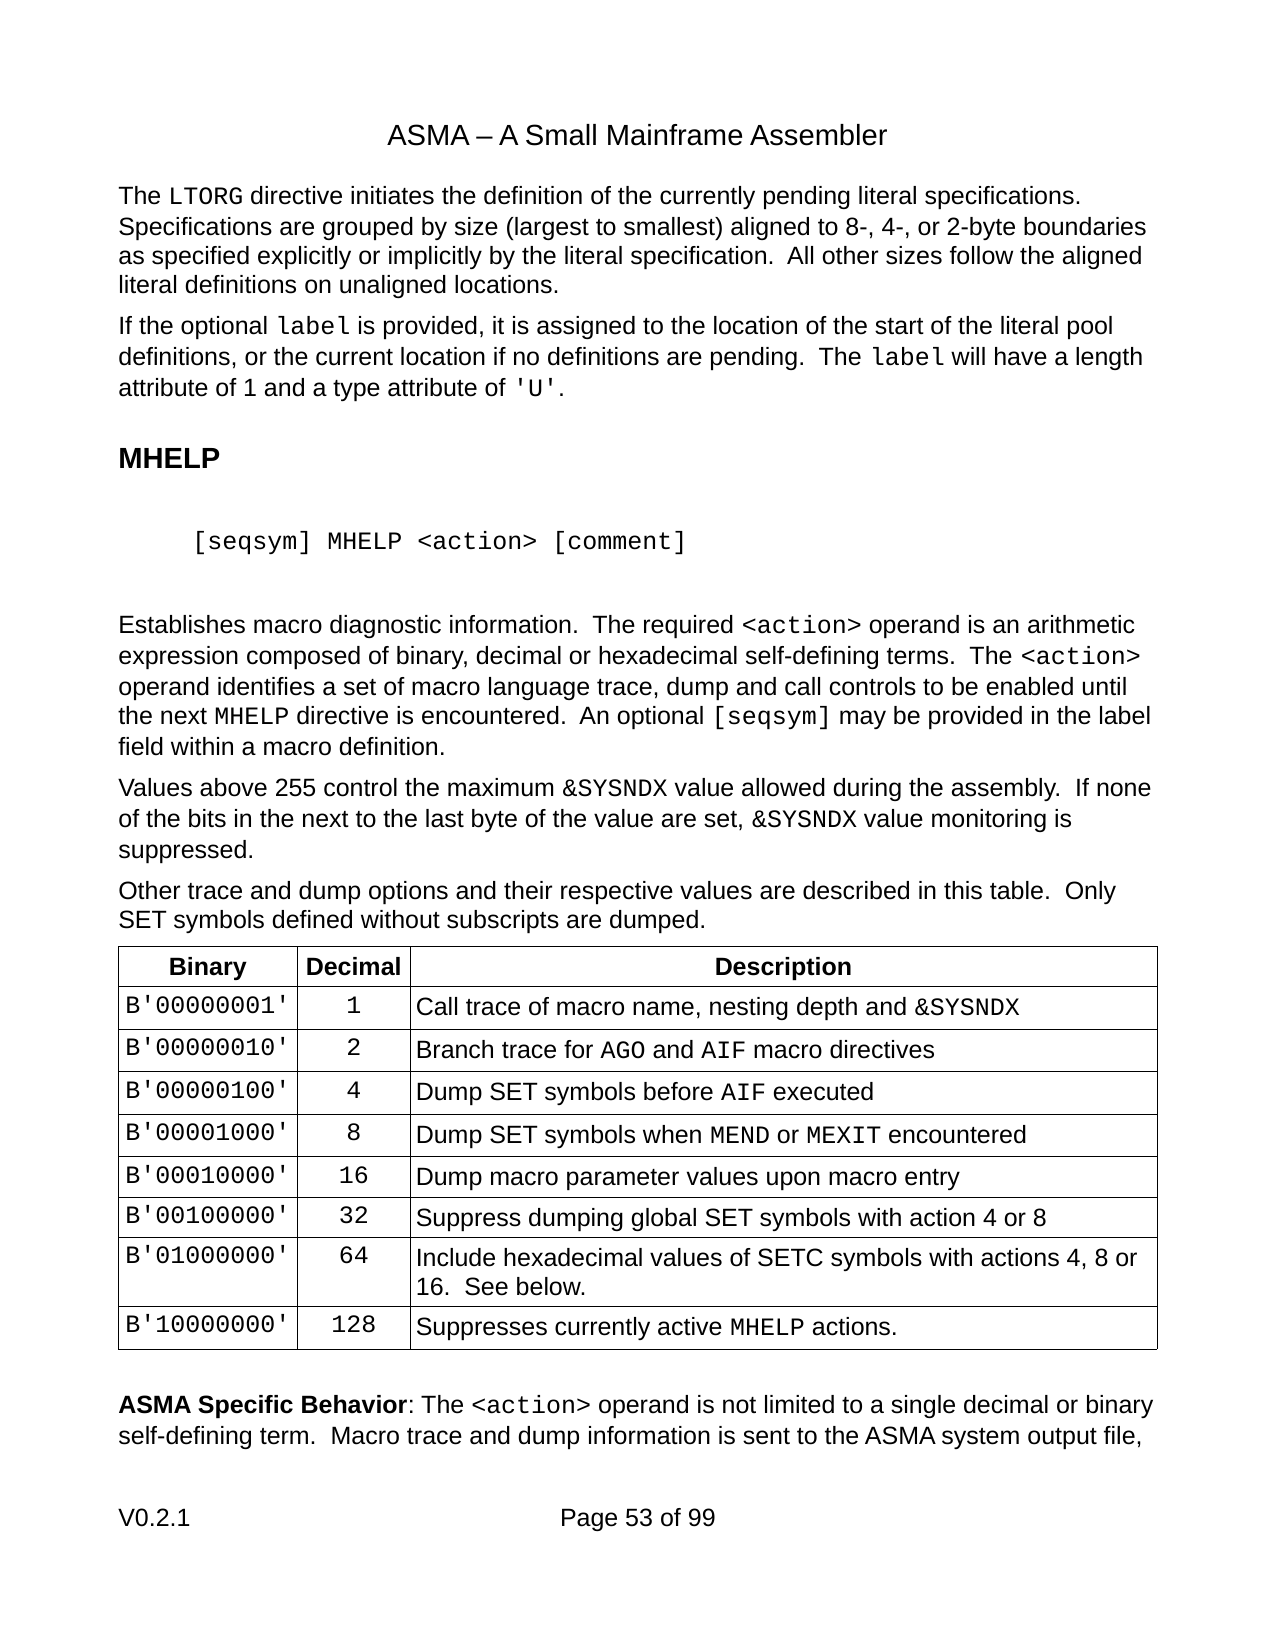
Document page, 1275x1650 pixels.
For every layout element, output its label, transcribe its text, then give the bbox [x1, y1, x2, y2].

table_cell Call trace of macro name, nesting depth and &SYSNDX [411, 987, 1157, 1029]
table_cell B'01000000' [119, 1238, 297, 1306]
table_cell Suppresses currently active MHELP actions. [411, 1307, 1157, 1348]
table_cell 32 [298, 1198, 410, 1237]
table_cell 4 [298, 1072, 410, 1114]
table_cell B'00000001' [119, 987, 297, 1029]
text Values above 255 control the maximum &SYSNDX value allowed during the assembly. If none of the bits in the next to the last byte of the value are set, &SYSNDX value monitoring is suppressed. [118, 773, 1157, 863]
table_header Description [411, 947, 1157, 986]
table_cell Include hexadecimal values of SETC symbols with actions 4, 8 or 16. See below. [411, 1238, 1157, 1306]
table_header Binary [119, 947, 297, 986]
table_cell Suppress dumping global SET symbols with action 4 or 8 [411, 1198, 1157, 1237]
subtitle MHELP [118, 441, 1157, 475]
table_cell 1 [298, 987, 410, 1029]
table_cell B'00001000' [119, 1115, 297, 1156]
text The LTORG directive initiates the definition of the currently pending literal specifications. Specifications are grouped by size (largest to smallest) aligned to 8-, 4-, or 2-byte boundaries as specified explicitly or implicitly by the literal specification. All other sizes follow the aligned literal definitions on unaligned locations. [118, 181, 1157, 298]
table_cell B'00100000' [119, 1198, 297, 1237]
table_cell Dump SET symbols before AIF executed [411, 1072, 1157, 1114]
table_cell B'00000100' [119, 1072, 297, 1114]
table_cell Dump SET symbols when MEND or MEXIT encountered [411, 1115, 1157, 1156]
table_header Decimal [298, 947, 410, 986]
text If the optional label is provided, it is assigned to the location of the start of the literal pool definitions, or the current location if no definitions are pending. The label will have a length attribute of 1 and a type attribute of 'U'. [118, 311, 1157, 404]
table_cell 8 [298, 1115, 410, 1156]
table_cell 2 [298, 1030, 410, 1071]
table_cell 128 [298, 1307, 410, 1348]
text [seqsym] MHELP <action> [comment] [192, 528, 1157, 557]
table_cell Dump macro parameter values upon macro entry [411, 1157, 1157, 1197]
table_cell Branch trace for AGO and AIF macro directives [411, 1030, 1157, 1071]
text ASMA Specific Behavior: The <action> operand is not limited to a single decimal or binary self-defining term. Macro trace and dump information is sent to the ASMA system output file, [118, 1390, 1157, 1449]
table_cell B'10000000' [119, 1307, 297, 1348]
table_cell B'00010000' [119, 1157, 297, 1197]
text Other trace and dump options and their respective values are described in this table. Only SET symbols defined without subscripts are dumped. [118, 876, 1157, 933]
table_cell 64 [298, 1238, 410, 1306]
table_cell B'00000010' [119, 1030, 297, 1071]
text Establishes macro diagnostic information. The required <action> operand is an arithmetic expression composed of binary, decimal or hexadecimal self-defining terms. The <action> operand identifies a set of macro language trace, dump and call controls to be enabled until the next MHELP directive is encountered. An optional [seqsym] may be provided in the label field within a macro definition. [118, 610, 1157, 760]
table_cell 16 [298, 1157, 410, 1197]
